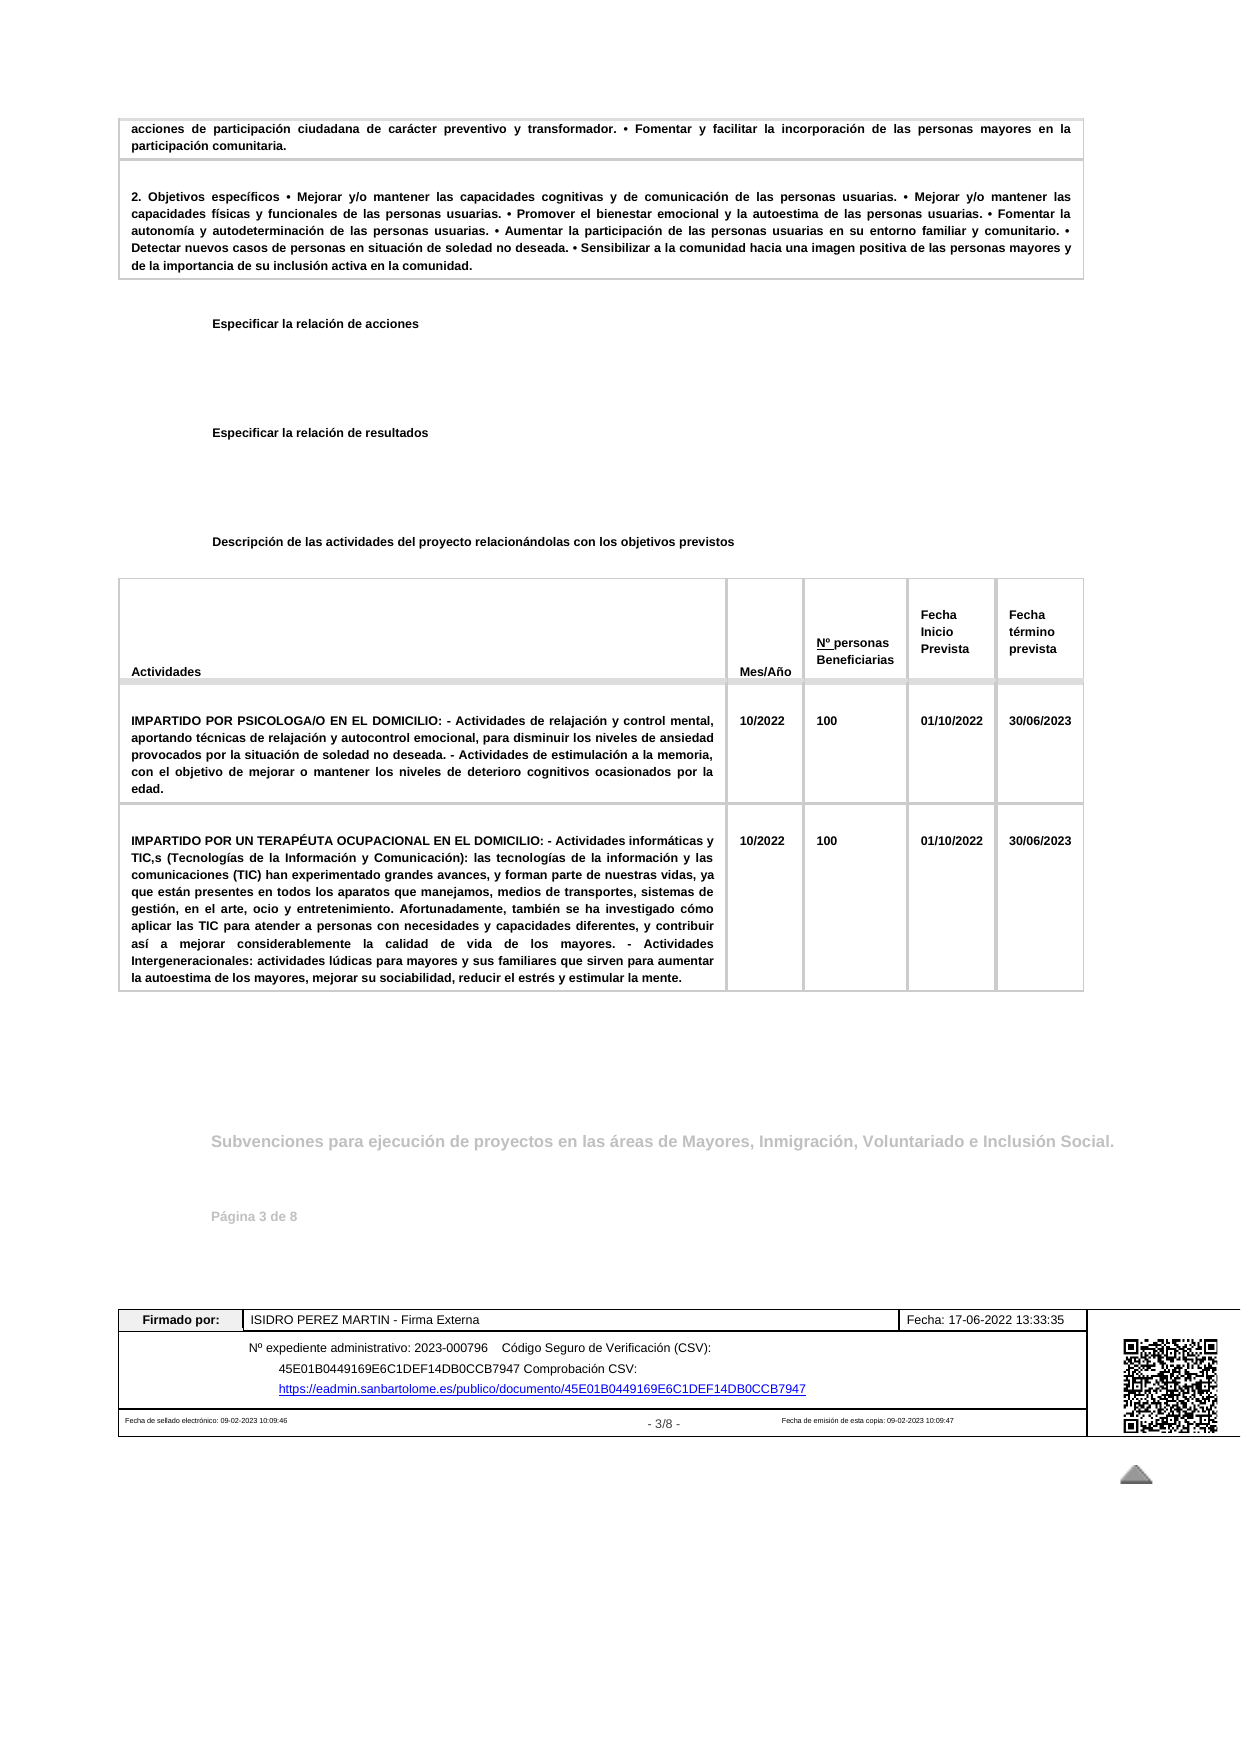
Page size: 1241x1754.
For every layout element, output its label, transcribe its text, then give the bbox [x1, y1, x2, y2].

table_cell Nº expediente administrativo: 2023-000796 Código Seguro de Verificación (CSV): 45E01B0449169E6C1DEF14DB0CCB7947 Comprobación CSV: https://eadmin.sanbartolome.es/publico/documento/45E01B0449169E6C1DEF14DB0CCB7947 [119, 1332, 1086, 1408]
text Página 3 de 8 [211, 1208, 1122, 1224]
table_cell 10/2022 [728, 805, 802, 990]
table_header Actividades [120, 579, 725, 678]
text Descripción de las actividades del proyecto relacionándolas con los objetivos previstos [212, 535, 1122, 549]
text Especificar la relación de acciones [212, 317, 1122, 331]
table_cell 01/10/2022 [909, 685, 994, 802]
table_cell 30/06/2023 [998, 685, 1083, 802]
table_cell 100 [805, 805, 906, 990]
table_header Fecha: 17-06-2022 13:33:35 [900, 1310, 1086, 1330]
text Subvenciones para ejecución de proyectos en las áreas de Mayores, Inmigración, Voluntariado e Inclusión Social. [211, 1132, 1122, 1151]
table_header Firmado por: [119, 1310, 242, 1328]
table_cell 2. Objetivos específicos • Mejorar y/o mantener las capacidades cognitivas y de comunicación de las personas usuarias. • Mejorar y/o mantener las capacidades físicas y funcionales de las personas usuarias. • Promover el bienestar emocional y la autoestima de las personas usuarias. • Fomentar la autonomía y autodeterminación de las personas usuarias. • Aumentar la participación de las personas usuarias en su entorno familiar y comunitario. • Detectar nuevos casos de personas en situación de soledad no deseada. • Sensibilizar a la comunidad hacia una imagen positiva de las personas mayores y de la importancia de su inclusión activa en la comunidad. [120, 161, 1083, 278]
table_header ISIDRO PEREZ MARTIN - Firma Externa [244, 1310, 898, 1330]
table_header Fecha término prevista [998, 579, 1083, 678]
table_cell acciones de participación ciudadana de carácter preventivo y transformador. • Fomentar y facilitar la incorporación de las personas mayores en la participación comunitaria. [120, 121, 1083, 158]
table_cell IMPARTIDO POR UN TERAPÉUTA OCUPACIONAL EN EL DOMICILIO: - Actividades informáticas y TIC,s (Tecnologías de la Información y Comunicación): las tecnologías de la información y las comunicaciones (TIC) han experimentado grandes avances, y forman parte de nuestras vidas, ya que están presentes en todos los aparatos que manejamos, medios de transportes, sistemas de gestión, en el arte, ocio y entretenimiento. Afortunadamente, también se ha investigado cómo aplicar las TIC para atender a personas con necesidades y capacidades diferentes, y contribuir así a mejorar considerablemente la calidad de vida de los mayores. - Actividades Intergeneracionales: actividades lúdicas para mayores y sus familiares que sirven para aumentar la autoestima de los mayores, mejorar su sociabilidad, reducir el estrés y estimular la mente. [120, 805, 725, 990]
table_header Fecha Inicio Prevista [909, 579, 994, 678]
table_cell 100 [805, 685, 906, 802]
table_cell IMPARTIDO POR PSICOLOGA/O EN EL DOMICILIO: - Actividades de relajación y control mental, aportando técnicas de relajación y autocontrol emocional, para disminuir los niveles de ansiedad provocados por la situación de soledad no deseada. - Actividades de estimulación a la memoria, con el objetivo de mejorar o mantener los niveles de deterioro cognitivos ocasionados por la edad. [120, 685, 725, 802]
table_cell 10/2022 [728, 685, 802, 802]
table_header [1088, 1310, 1240, 1436]
table_header Mes/Año [728, 579, 802, 678]
table_cell 30/06/2023 [998, 805, 1083, 990]
text Especificar la relación de resultados [212, 426, 1122, 440]
table_header Nº personas Beneficiarias [805, 579, 906, 678]
table_cell Fecha de sellado electrónico: 09-02-2023 10:09:46 - 3/8 - Fecha de emisión de esta copia: 09-02-2023 10:09:47 [119, 1410, 1086, 1436]
table_cell 01/10/2022 [909, 805, 994, 990]
